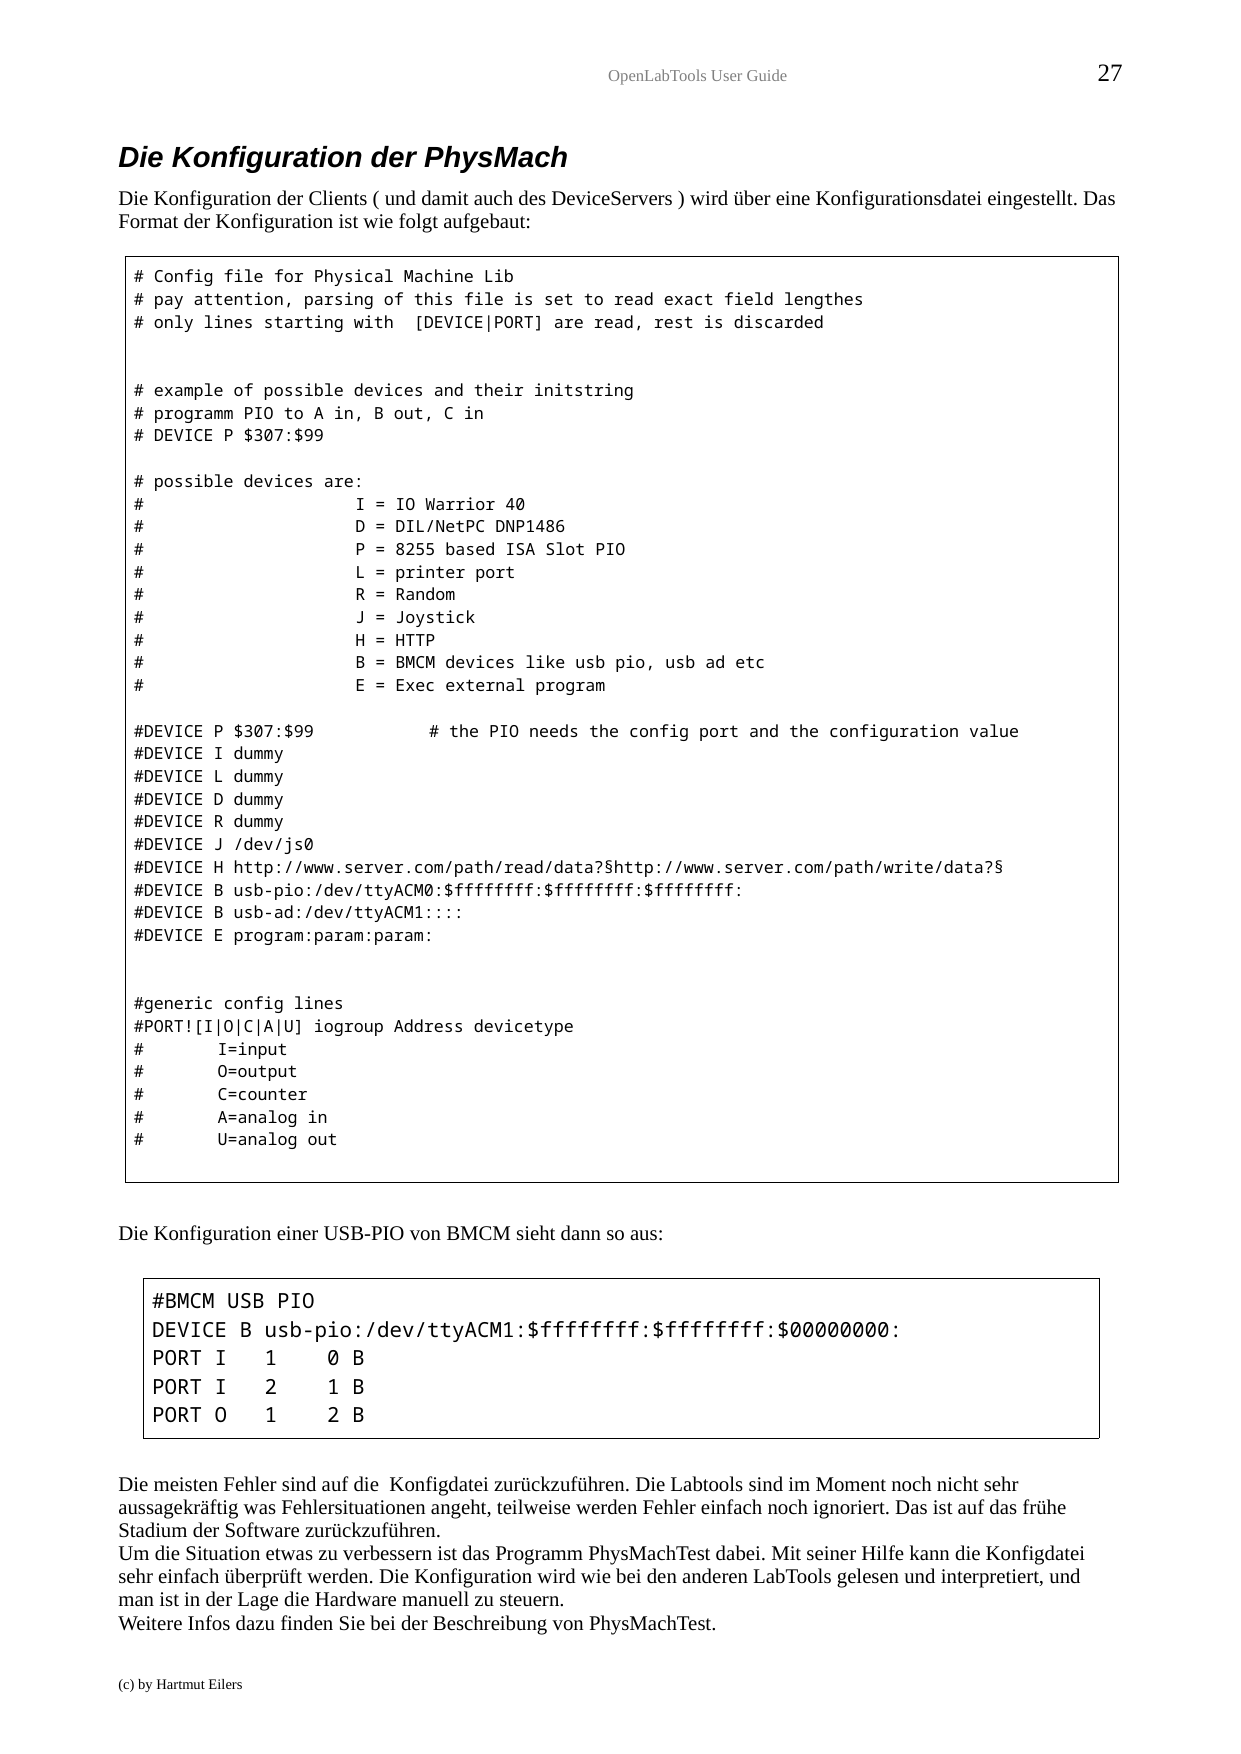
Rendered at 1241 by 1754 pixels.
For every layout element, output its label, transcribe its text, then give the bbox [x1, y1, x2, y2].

text Die Konfiguration der Clients ( und damit auch des DeviceServers ) wird über eine Konfigurationsdatei eingestellt. Das Format der Konfiguration ist wie folgt aufgebaut: [118, 186, 1122, 233]
text #DEVICE R dummy [133, 810, 1109, 833]
text # L = printer port [133, 560, 1109, 583]
text PORT O 1 2 B [152, 1400, 1090, 1429]
text #DEVICE J /dev/js0 [133, 833, 1109, 856]
text # DEVICE P $307:$99 [133, 424, 1109, 447]
text PORT I 2 1 B [152, 1372, 1090, 1400]
text # only lines starting with [DEVICE|PORT] are read, rest is discarded [133, 311, 1109, 333]
text Weitere Infos dazu finden Sie bei der Beschreibung von PhysMachTest. [118, 1611, 1122, 1634]
text # possible devices are: [133, 469, 1109, 492]
text # I=input [133, 1037, 1109, 1060]
text # I = IO Warrior 40 [133, 492, 1109, 515]
text # P = 8255 based ISA Slot PIO [133, 538, 1109, 560]
text Die meisten Fehler sind auf die Konfigdatei zurückzuführen. Die Labtools sind im Moment noch nicht sehr aussagekräftig was Fehlersituationen angeht, teilweise werden Fehler einfach noch ignoriert. Das ist auf das frühe Stadium der Software zurückzuführen. [118, 1473, 1122, 1542]
text # programm PIO to A in, B out, C in [133, 401, 1109, 424]
text Um die Situation etwas zu verbessern ist das Programm PhysMachTest dabei. Mit seiner Hilfe kann die Konfigdatei sehr einfach überprüft werden. Die Konfiguration wird wie bei den anderen LabTools gelesen und interpretiert, und man ist in der Lage die Hardware manuell zu steuern. [118, 1542, 1122, 1611]
text # pay attention, parsing of this file is set to read exact field lengthes [133, 288, 1109, 311]
text # U=analog out [133, 1128, 1109, 1151]
text # R = Random [133, 583, 1109, 606]
text DEVICE B usb-pio:/dev/ttyACM1:$ffffffff:$ffffffff:$00000000: [152, 1315, 1090, 1343]
text PORT I 1 0 B [152, 1343, 1090, 1372]
text # J = Joystick [133, 606, 1109, 628]
text #DEVICE P $307:$99 # the PIO needs the config port and the configuration value [133, 719, 1109, 742]
subtitle Die Konfiguration der PhysMach [118, 141, 1122, 174]
text # A=analog in [133, 1105, 1109, 1128]
text #BMCM USB PIO [152, 1287, 1090, 1315]
text # C=counter [133, 1083, 1109, 1105]
text # O=output [133, 1060, 1109, 1083]
text #generic config lines [133, 992, 1109, 1014]
text Die Konfiguration einer USB-PIO von BMCM sieht dann so aus: [118, 1222, 1122, 1245]
text #DEVICE B usb-pio:/dev/ttyACM0:$ffffffff:$ffffffff:$ffffffff: [133, 878, 1109, 901]
text #DEVICE L dummy [133, 765, 1109, 787]
text #DEVICE B usb-ad:/dev/ttyACM1:::: [133, 901, 1109, 924]
text # Config file for Physical Machine Lib [133, 265, 1109, 288]
text #DEVICE D dummy [133, 787, 1109, 810]
text #DEVICE I dummy [133, 742, 1109, 765]
text # example of possible devices and their initstring [133, 379, 1109, 401]
text #PORT![I|O|C|A|U] iogroup Address devicetype [133, 1014, 1109, 1037]
text # E = Exec external program [133, 674, 1109, 697]
text #DEVICE H http://www.server.com/path/read/data?§http://www.server.com/path/write/data?§ [133, 856, 1109, 878]
text # H = HTTP [133, 628, 1109, 651]
text # B = BMCM devices like usb pio, usb ad etc [133, 651, 1109, 674]
text #DEVICE E program:param:param: [133, 924, 1109, 946]
text # D = DIL/NetPC DNP1486 [133, 515, 1109, 538]
